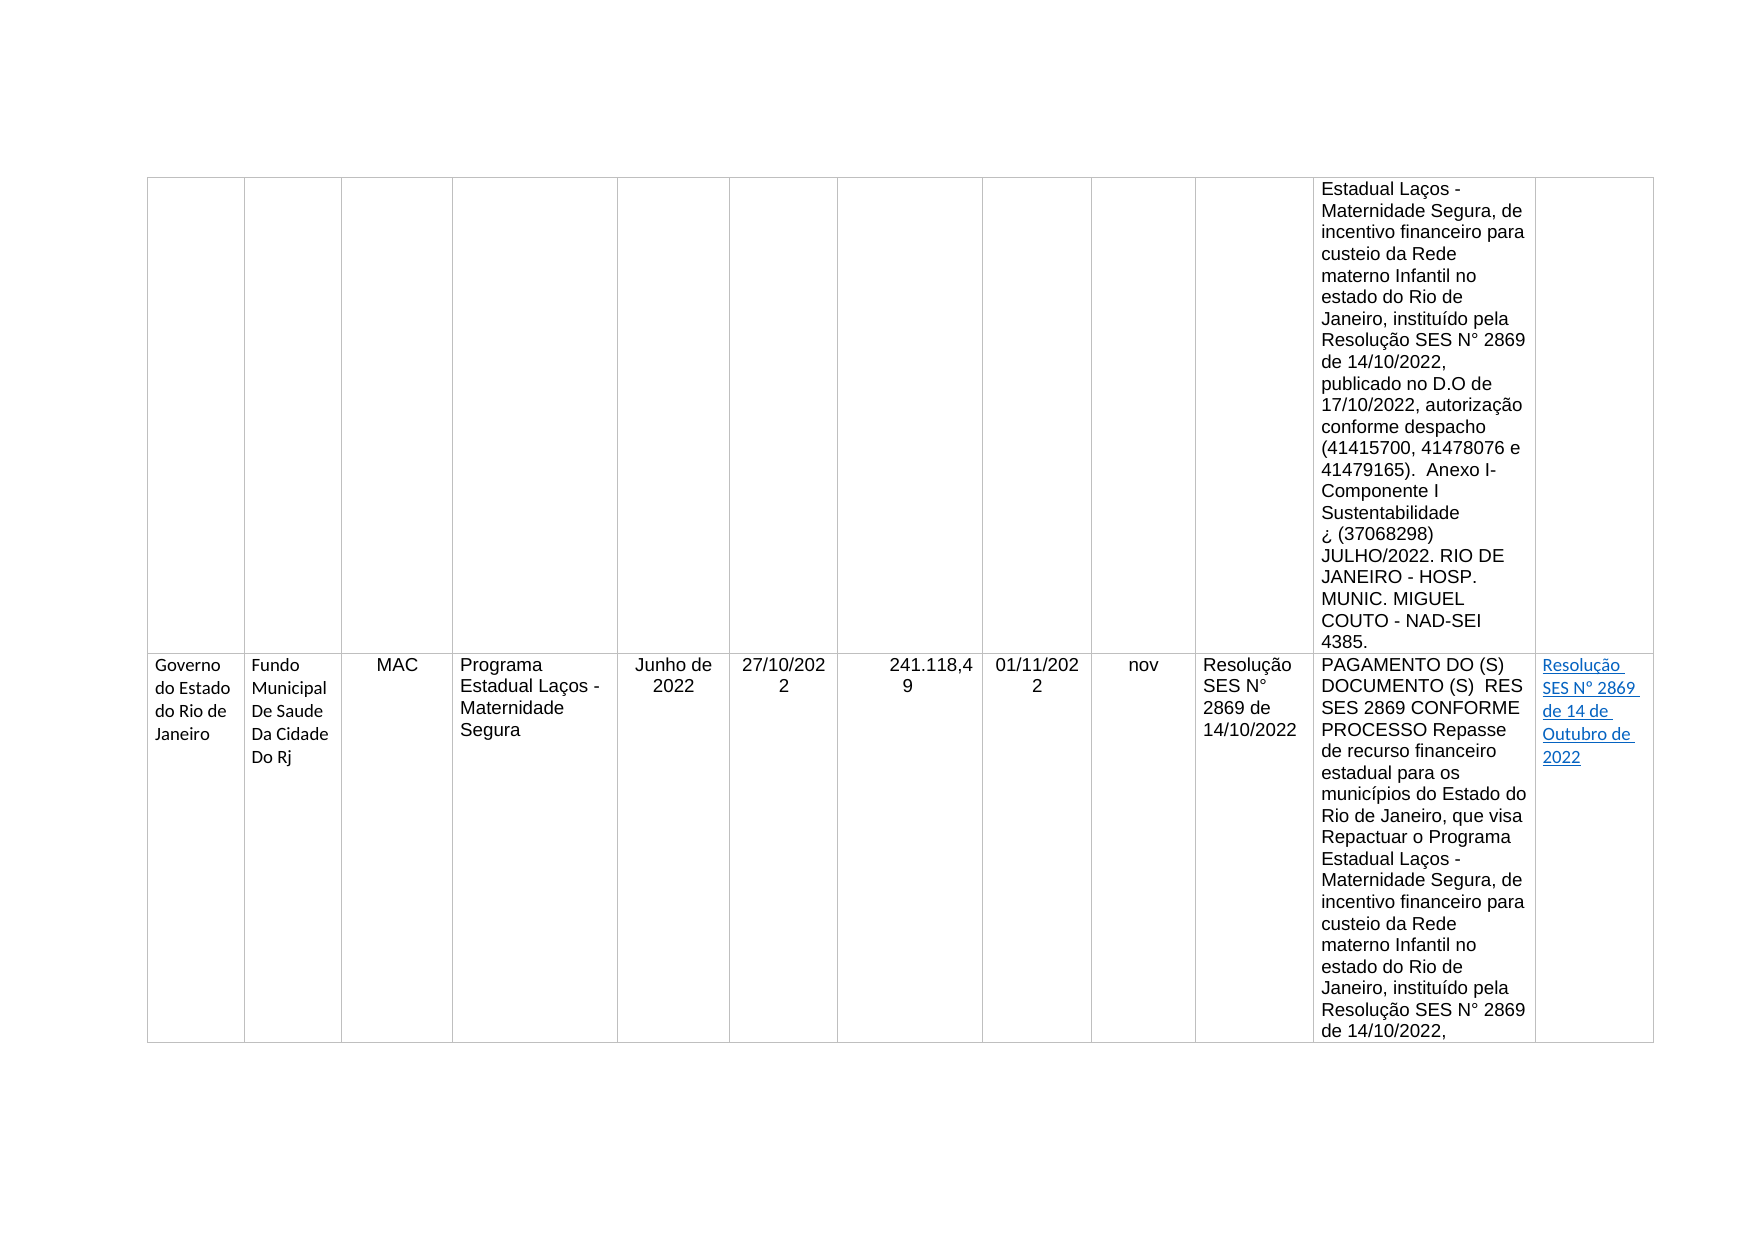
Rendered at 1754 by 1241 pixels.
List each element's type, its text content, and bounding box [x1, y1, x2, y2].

table_cell nov [1092, 654, 1195, 1042]
table_cell [983, 178, 1091, 653]
table_cell Fundo Municipal De Saude Da Cidade Do Rj [245, 654, 341, 1042]
table_cell Resolução SES N° 2869 de 14/10/2022 [1196, 654, 1313, 1042]
table_cell Junho de 2022 [618, 654, 729, 1042]
table_cell 27/10/2022 [730, 654, 837, 1042]
table_cell MAC [342, 654, 452, 1042]
table_cell [838, 178, 982, 653]
table_cell Estadual Laços - Maternidade Segura, de incentivo financeiro para custeio da Rede materno Infantil no estado do Rio de Janeiro, instituído pela Resolução SES N° 2869 de 14/10/2022, publicado no D.O de 17/10/2022, autorização conforme despacho (41415700, 41478076 e 41479165). Anexo I- Componente I Sustentabilidade ¿ (37068298) JULHO/2022. RIO DE JANEIRO - HOSP. MUNIC. MIGUEL COUTO - NAD-SEI 4385. [1314, 178, 1535, 653]
table_cell [453, 178, 617, 653]
table_cell [245, 178, 341, 653]
table_cell Programa Estadual Laços - Maternidade Segura [453, 654, 617, 1042]
table_cell [618, 178, 729, 653]
table_cell [148, 178, 244, 653]
table_cell 01/11/2022 [983, 654, 1091, 1042]
table_cell [730, 178, 837, 653]
table_cell [1536, 178, 1653, 653]
table_cell 241.118,49 [838, 654, 982, 1042]
table_cell PAGAMENTO DO (S) DOCUMENTO (S) RES SES 2869 CONFORME PROCESSO Repasse de recurso financeiro estadual para os municípios do Estado do Rio de Janeiro, que visa Repactuar o Programa Estadual Laços - Maternidade Segura, de incentivo financeiro para custeio da Rede materno Infantil no estado do Rio de Janeiro, instituído pela Resolução SES N° 2869 de 14/10/2022, [1314, 654, 1535, 1042]
table_cell [1196, 178, 1313, 653]
table_cell [1092, 178, 1195, 653]
table_cell Governo do Estado do Rio de Janeiro [148, 654, 244, 1042]
table_cell Resolução SES Nº 2869 de 14 de Outubro de 2022 [1536, 654, 1653, 1042]
table_cell [342, 178, 452, 653]
